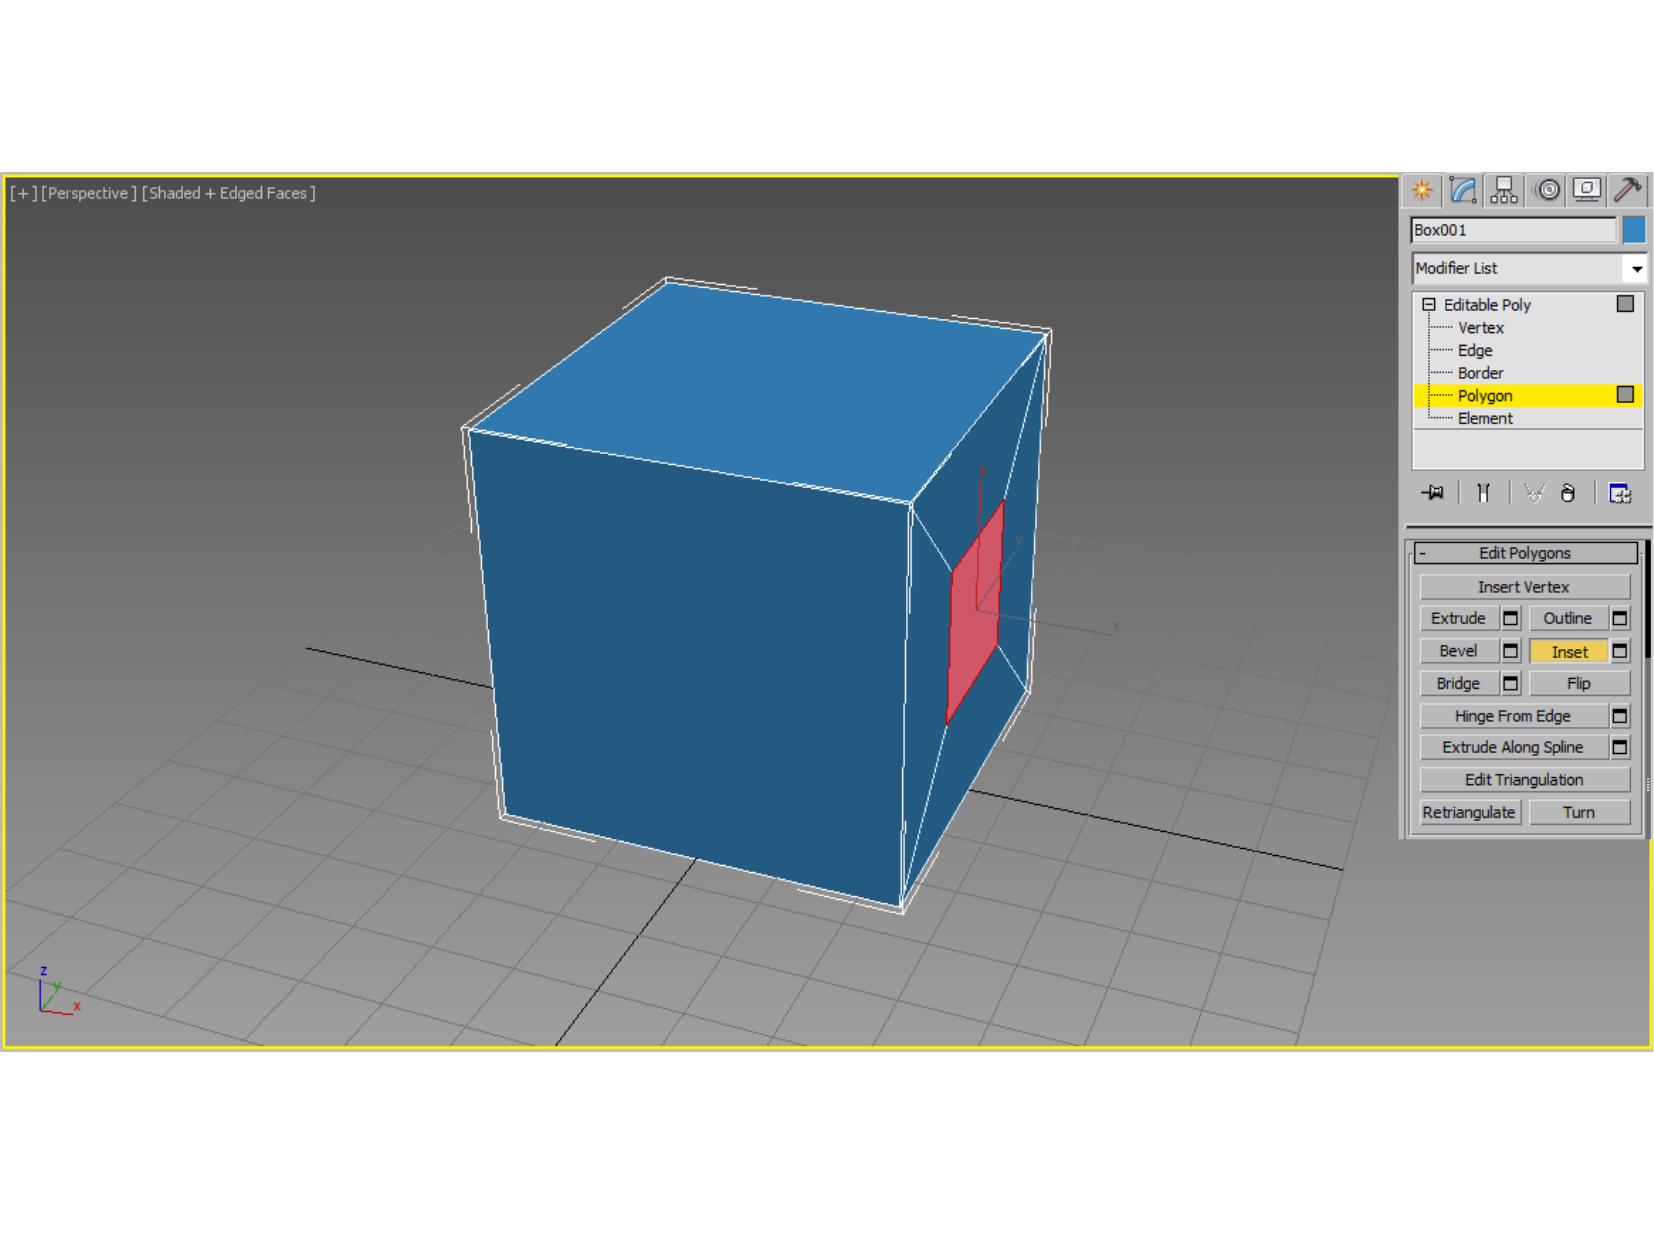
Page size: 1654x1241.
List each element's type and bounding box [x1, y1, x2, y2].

picture [0, 172, 1654, 1052]
